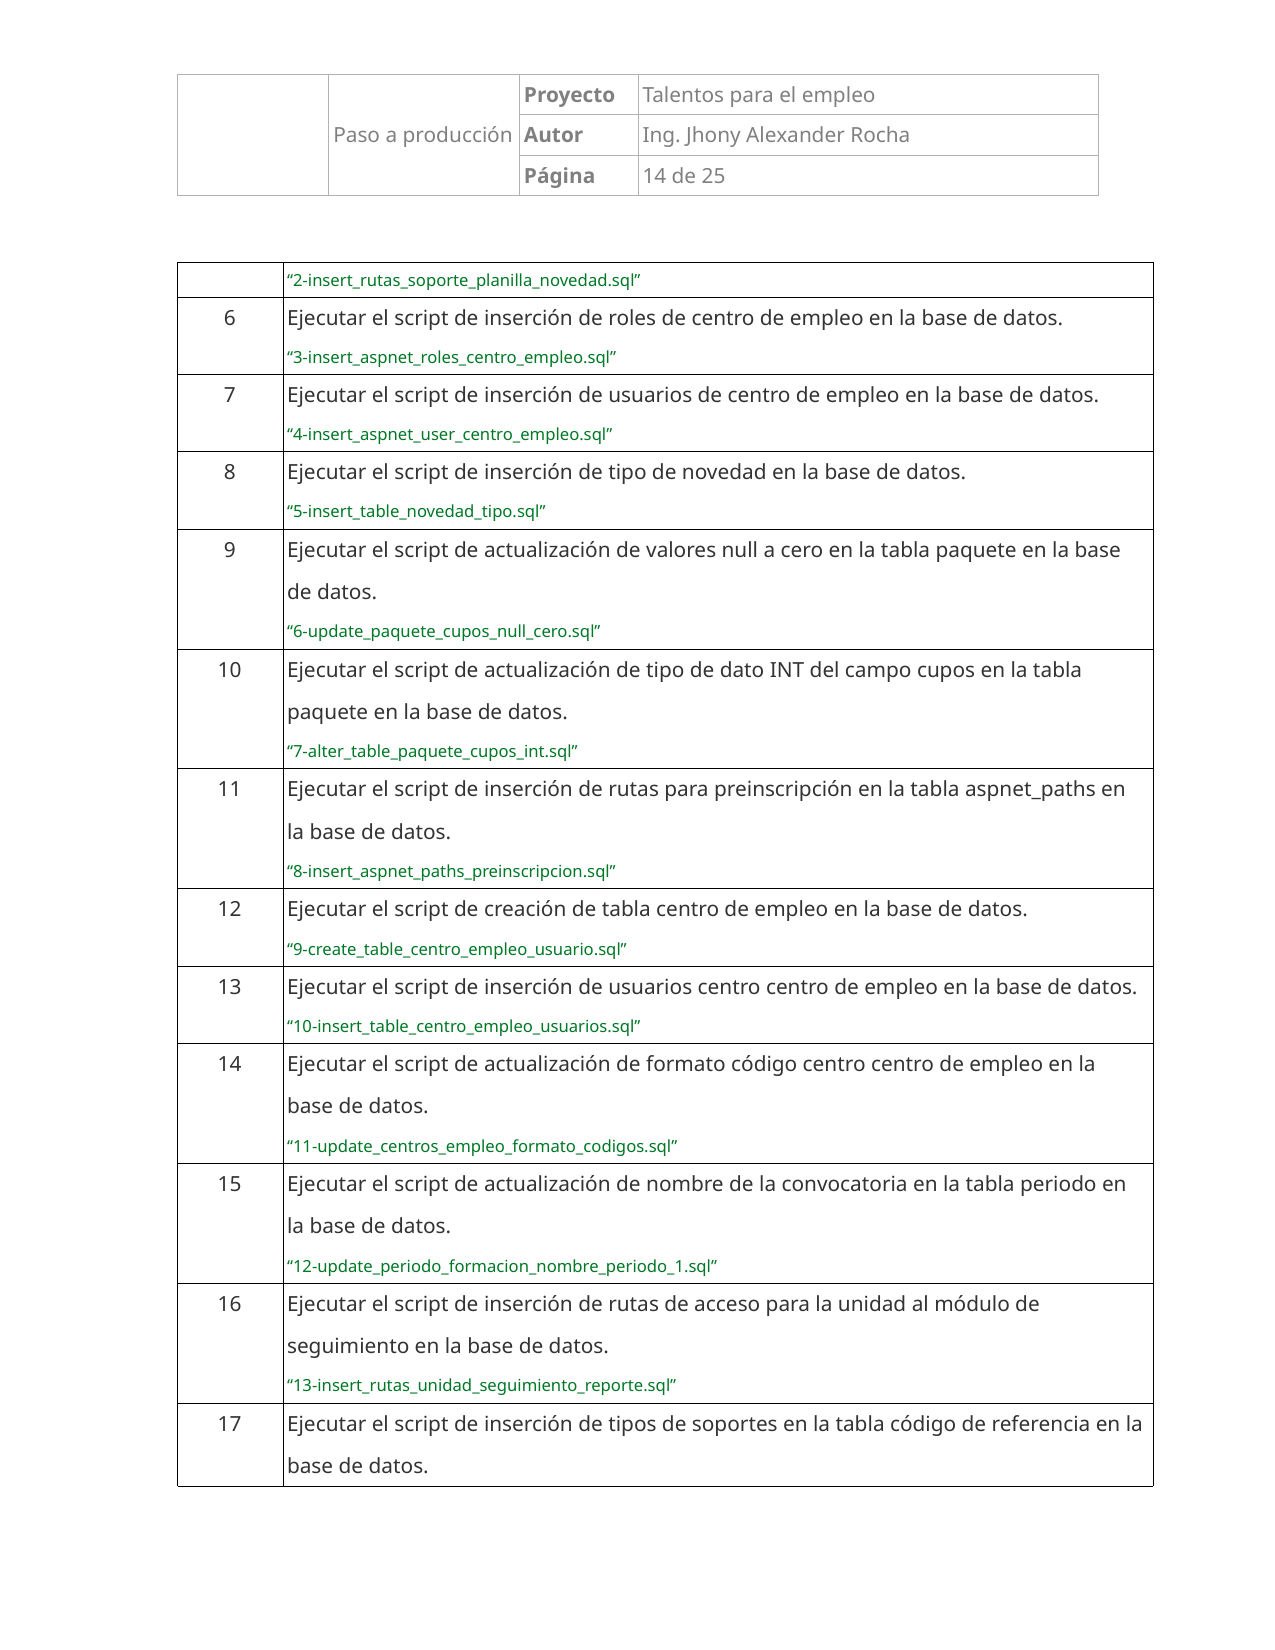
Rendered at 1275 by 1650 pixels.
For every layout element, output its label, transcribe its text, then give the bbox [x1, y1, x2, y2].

table_cell Ejecutar el script de creación de tabla centro de empleo en la base de datos. “9-create_table_centro_empleo_usuario.sql” [284, 889, 1153, 966]
table_cell 12 [178, 889, 283, 966]
table_cell 9 [178, 530, 283, 648]
table_cell Ejecutar el script de inserción de roles de centro de empleo en la base de datos. “3-insert_aspnet_roles_centro_empleo.sql” [284, 298, 1153, 374]
table_cell Ejecutar el script de inserción de usuarios centro centro de empleo en la base de datos. “10-insert_table_centro_empleo_usuarios.sql” [284, 967, 1153, 1043]
table_cell 6 [178, 298, 283, 374]
table_cell [178, 263, 283, 297]
table_cell 7 [178, 375, 283, 451]
table_cell “2-insert_rutas_soporte_planilla_novedad.sql” [284, 263, 1153, 297]
table_cell Ejecutar el script de actualización de nombre de la convocatoria en la tabla periodo en la base de datos. “12-update_periodo_formacion_nombre_periodo_1.sql” [284, 1164, 1153, 1283]
table_cell 11 [178, 769, 283, 888]
table_cell 15 [178, 1164, 283, 1283]
table_cell 8 [178, 452, 283, 528]
table_cell Ejecutar el script de inserción de tipos de soportes en la tabla código de referencia en la base de datos. [284, 1404, 1153, 1486]
table_cell Ejecutar el script de actualización de tipo de dato INT del campo cupos en la tabla paquete en la base de datos. “7-alter_table_paquete_cupos_int.sql” [284, 650, 1153, 768]
table_cell 10 [178, 650, 283, 768]
table_cell Ejecutar el script de actualización de valores null a cero en la tabla paquete en la base de datos. “6-update_paquete_cupos_null_cero.sql” [284, 530, 1153, 648]
table_cell Ejecutar el script de inserción de usuarios de centro de empleo en la base de datos. “4-insert_aspnet_user_centro_empleo.sql” [284, 375, 1153, 451]
table_cell Ejecutar el script de inserción de rutas de acceso para la unidad al módulo de seguimiento en la base de datos. “13-insert_rutas_unidad_seguimiento_reporte.sql” [284, 1284, 1153, 1402]
table_cell 14 [178, 1044, 283, 1163]
table_cell Ejecutar el script de actualización de formato código centro centro de empleo en la base de datos. “11-update_centros_empleo_formato_codigos.sql” [284, 1044, 1153, 1163]
table_cell 16 [178, 1284, 283, 1402]
table_cell 13 [178, 967, 283, 1043]
table_cell Ejecutar el script de inserción de tipo de novedad en la base de datos. “5-insert_table_novedad_tipo.sql” [284, 452, 1153, 528]
table_cell 17 [178, 1404, 283, 1486]
table_cell Ejecutar el script de inserción de rutas para preinscripción en la tabla aspnet_paths en la base de datos. “8-insert_aspnet_paths_preinscripcion.sql” [284, 769, 1153, 888]
